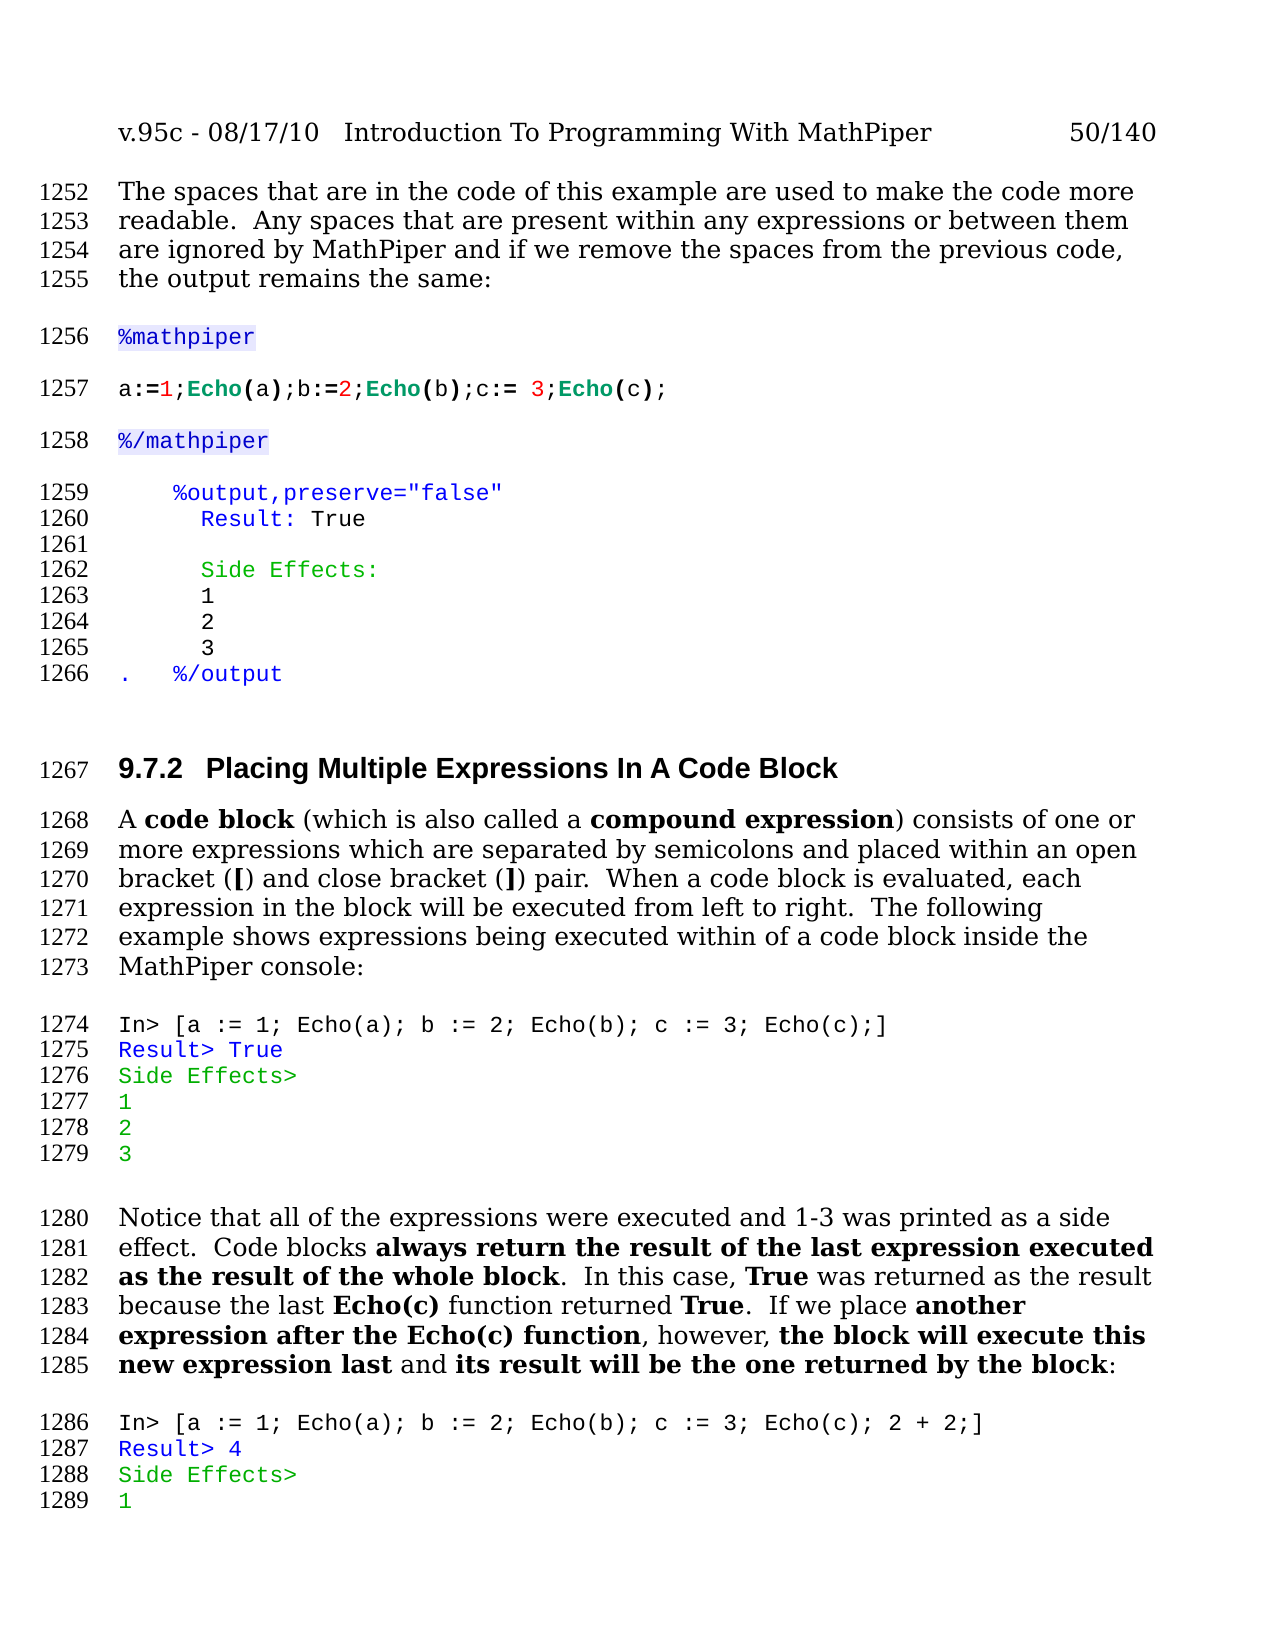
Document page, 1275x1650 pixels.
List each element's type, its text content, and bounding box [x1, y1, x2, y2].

text %output,preserve="false" [118, 481, 1157, 507]
text Result: True [118, 507, 1157, 533]
text 3 [118, 637, 1157, 663]
text Result> True [118, 1039, 1157, 1065]
text Side Effects> [118, 1065, 1157, 1091]
text In> [a := 1; Echo(a); b := 2; Echo(b); c := 3; Echo(c); 2 + 2;] [118, 1411, 1157, 1437]
text 1 [118, 585, 1157, 611]
text Notice that all of the expressions were executed and 1-3 was printed as a side effect. Code blocks always return the result of the last expression executed as the result of the whole block. In this case, True was returned as the result because the last Echo(c) function returned True. If we place another expression after the Echo(c) function, however, the block will execute this new expression last and its result will be the one returned by the block: [118, 1203, 1157, 1379]
text 2 [118, 611, 1157, 637]
text %/mathpiper [118, 429, 1157, 455]
text 3 [118, 1143, 1157, 1168]
text 1 [118, 1091, 1157, 1117]
text A code block (which is also called a compound expression) consists of one or more expressions which are separated by semicolons and placed within an open bracket ([) and close bracket (]) pair. When a code block is evaluated, each expression in the block will be executed from left to right. The following example shows expressions being executed within of a code block inside the MathPiper console: [118, 806, 1157, 981]
text a:=1;Echo(a);b:=2;Echo(b);c:= 3;Echo(c); [118, 377, 1157, 403]
text Side Effects> [118, 1463, 1157, 1489]
text 2 [118, 1117, 1157, 1143]
text Side Effects: [118, 559, 1157, 585]
text Result> 4 [118, 1437, 1157, 1463]
text . %/output [118, 663, 1157, 688]
text 1 [118, 1489, 1157, 1515]
text %mathpiper [118, 325, 1157, 351]
text In> [a := 1; Echo(a); b := 2; Echo(b); c := 3; Echo(c);] [118, 1013, 1157, 1039]
subtitle Placing Multiple Expressions In A Code Block [118, 751, 1157, 784]
text The spaces that are in the code of this example are used to make the code more readable. Any spaces that are present within any expressions or between them are ignored by MathPiper and if we remove the spaces from the previous code, the output remains the same: [118, 177, 1157, 293]
